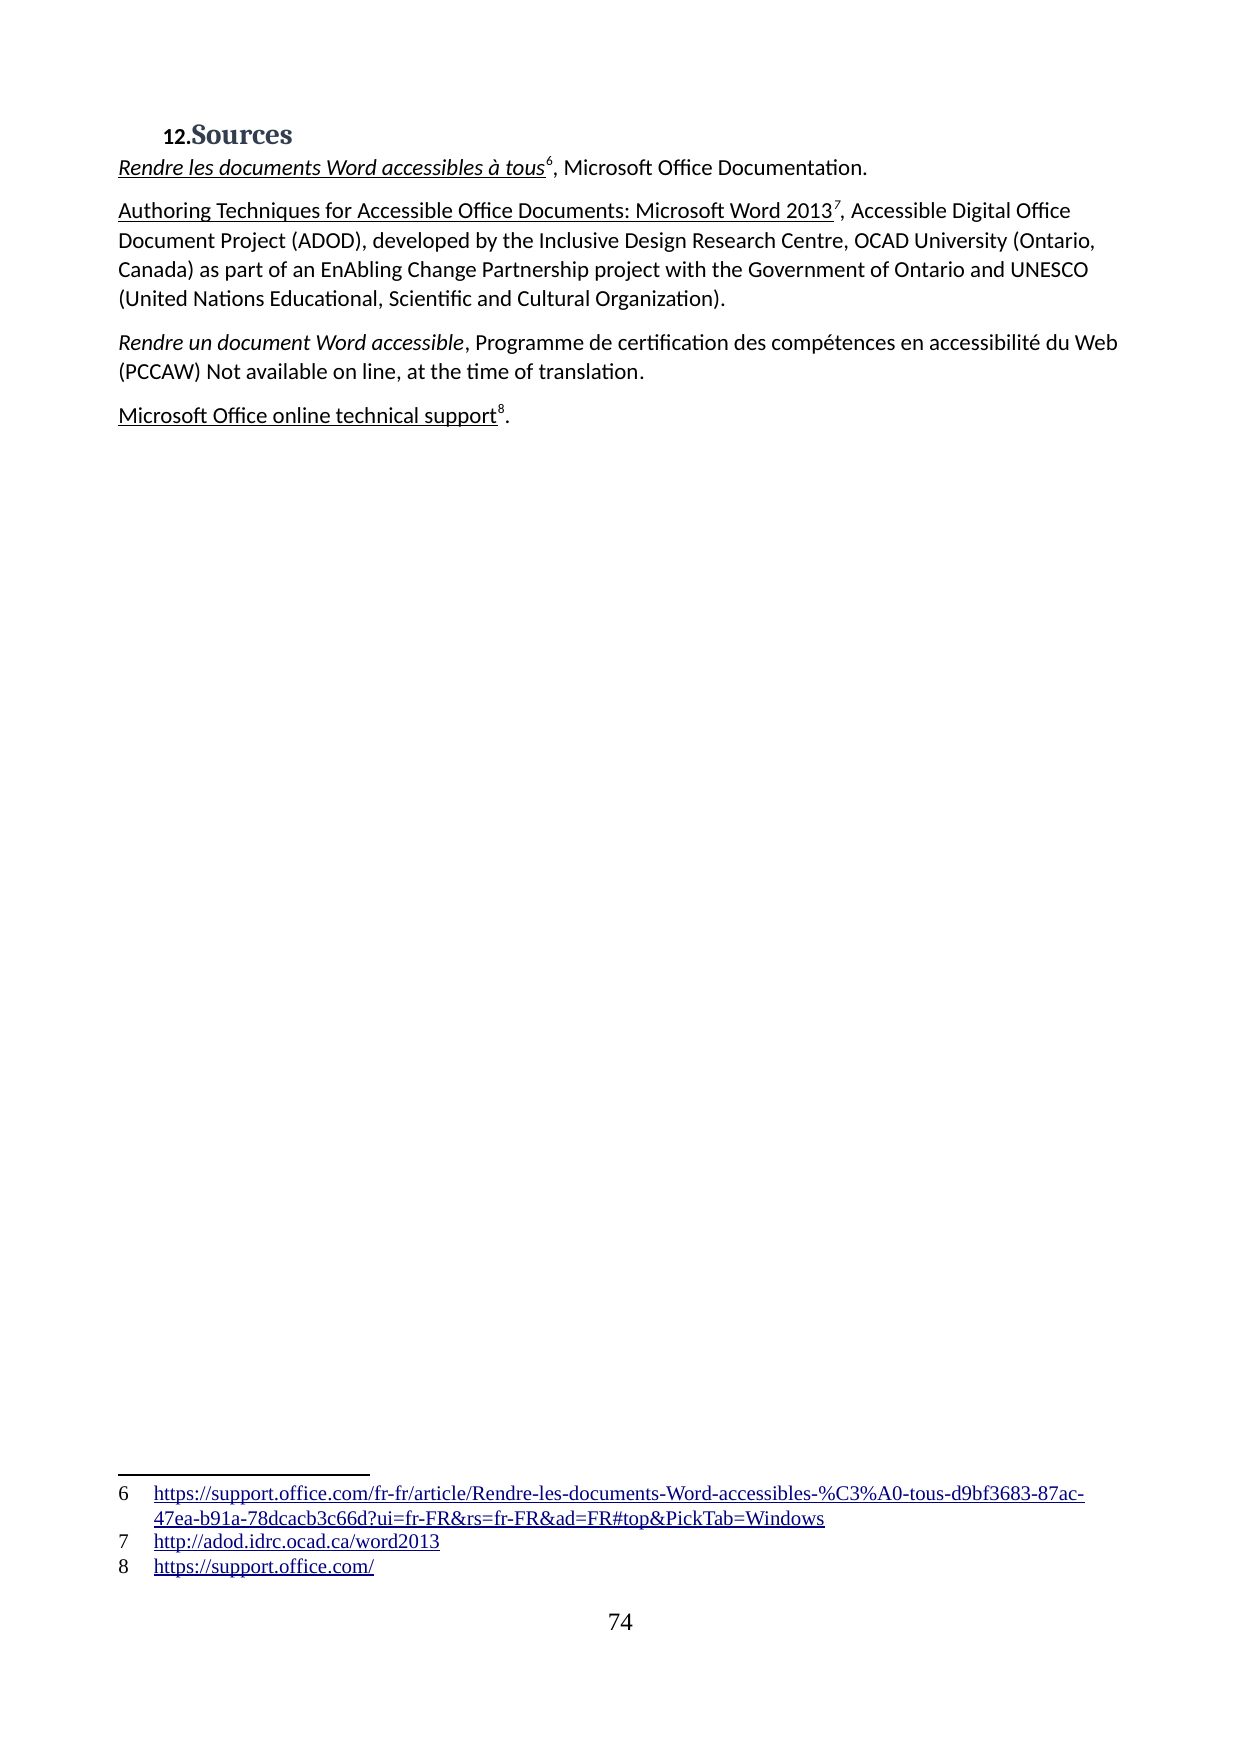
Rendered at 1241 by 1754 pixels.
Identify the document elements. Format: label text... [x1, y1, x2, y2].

text Microsoft Office online technical support. [118, 399, 1122, 429]
text Rendre un document Word accessible, Programme de certification des compétences en accessibilité du Web (PCCAW) Not available on line, at the time of translation. [118, 327, 1122, 385]
text Rendre les documents Word accessibles à tous, Microsoft Office Documentation. [118, 152, 1122, 181]
text https://support.office.com/fr-fr/article/Rendre-les-documents-Word-accessibles-%C3%A0-tous-d9bf3683-87ac-47ea-b91a-78dcacb3c66d?ui=fr-FR&rs=fr-FR&ad=FR#top&PickTab=Windows [118, 1481, 1122, 1529]
subtitle Sources [162, 118, 1122, 152]
text Authoring Techniques for Accessible Office Documents: Microsoft Word 2013, Accessible Digital Office Document Project (ADOD), developed by the Inclusive Design Research Centre, OCAD University (Ontario, Canada) as part of an EnAbling Change Partnership project with the Government of Ontario and UNESCO (United Nations Educational, Scientific and Cultural Organization). [118, 195, 1122, 312]
text http://adod.idrc.ocad.ca/word2013 [118, 1529, 1122, 1553]
text https://support.office.com/ [118, 1553, 1122, 1578]
